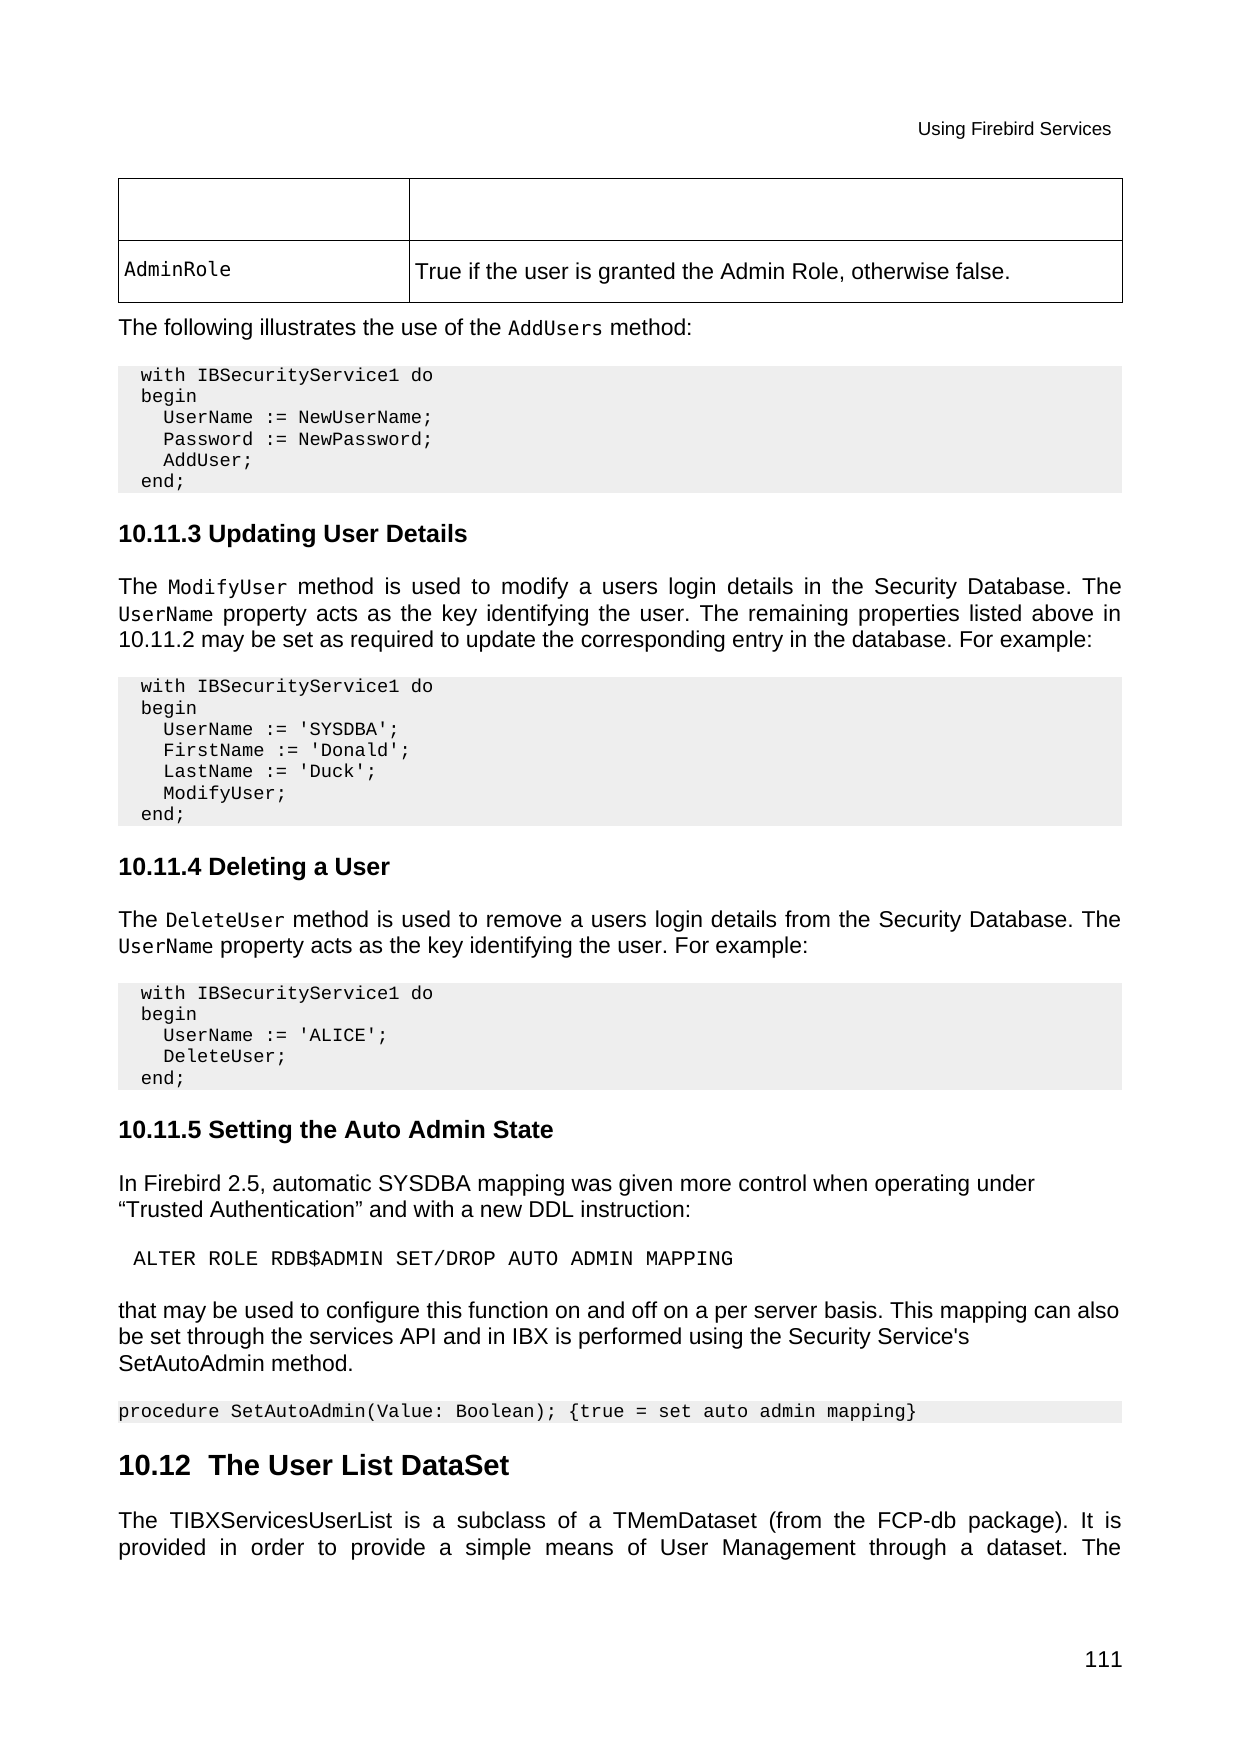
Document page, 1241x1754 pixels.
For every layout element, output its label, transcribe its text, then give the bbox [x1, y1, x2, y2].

text begin [118, 698, 1122, 720]
text AddUser; [118, 451, 1122, 472]
subtitle Deleting a User [118, 851, 1122, 880]
table_cell [410, 179, 1122, 240]
text end; [118, 472, 1122, 493]
text procedure SetAutoAdmin(Value: Boolean); {true = set auto admin mapping} [118, 1401, 1122, 1423]
text The ModifyUser method is used to modify a users login details in the Security Database. The UserName property acts as the key identifying the user. The remaining properties listed above in 10.11.2 may be set as required to update the corresponding entry in the database. For example: [118, 573, 1122, 652]
text The DeleteUser method is used to remove a users login details from the Security Database. The UserName property acts as the key identifying the user. For example: [118, 906, 1122, 958]
text DeleteUser; [118, 1047, 1122, 1068]
text The following illustrates the use of the AddUsers method: [118, 314, 1122, 340]
text The TIBXServicesUserList is a subclass of a TMemDataset (from the FCP-db package). It is provided in order to provide a simple means of User Management through a dataset. The [118, 1507, 1122, 1560]
table_cell [119, 179, 409, 240]
text with IBSecurityService1 do [118, 366, 1122, 387]
text UserName := NewUserName; [118, 408, 1122, 429]
text end; [118, 805, 1122, 826]
text begin [118, 1005, 1122, 1026]
text with IBSecurityService1 do [118, 677, 1122, 698]
text with IBSecurityService1 do [118, 983, 1122, 1005]
text UserName := 'SYSDBA'; [118, 720, 1122, 741]
subtitle The User List DataSet [118, 1448, 1122, 1482]
text ModifyUser; [118, 783, 1122, 805]
text Password := NewPassword; [118, 429, 1122, 451]
text ALTER ROLE RDB$ADMIN SET/DROP AUTO ADMIN MAPPING [133, 1248, 1122, 1271]
text LastName := 'Duck'; [118, 762, 1122, 783]
text end; [118, 1068, 1122, 1090]
subtitle Updating User Details [118, 519, 1122, 548]
text In Firebird 2.5, automatic SYSDBA mapping was given more control when operating under “Trusted Authentication” and with a new DDL instruction: [118, 1169, 1122, 1222]
text FirstName := 'Donald'; [118, 741, 1122, 762]
text UserName := 'ALICE'; [118, 1026, 1122, 1047]
table_cell AdminRole [119, 241, 409, 302]
text begin [118, 387, 1122, 408]
table_cell True if the user is granted the Admin Role, otherwise false. [410, 241, 1122, 302]
subtitle Setting the Auto Admin State [118, 1115, 1122, 1144]
text that may be used to configure this function on and off on a per server basis. This mapping can also be set through the services API and in IBX is performed using the Security Service's SetAutoAdmin method. [118, 1297, 1122, 1376]
